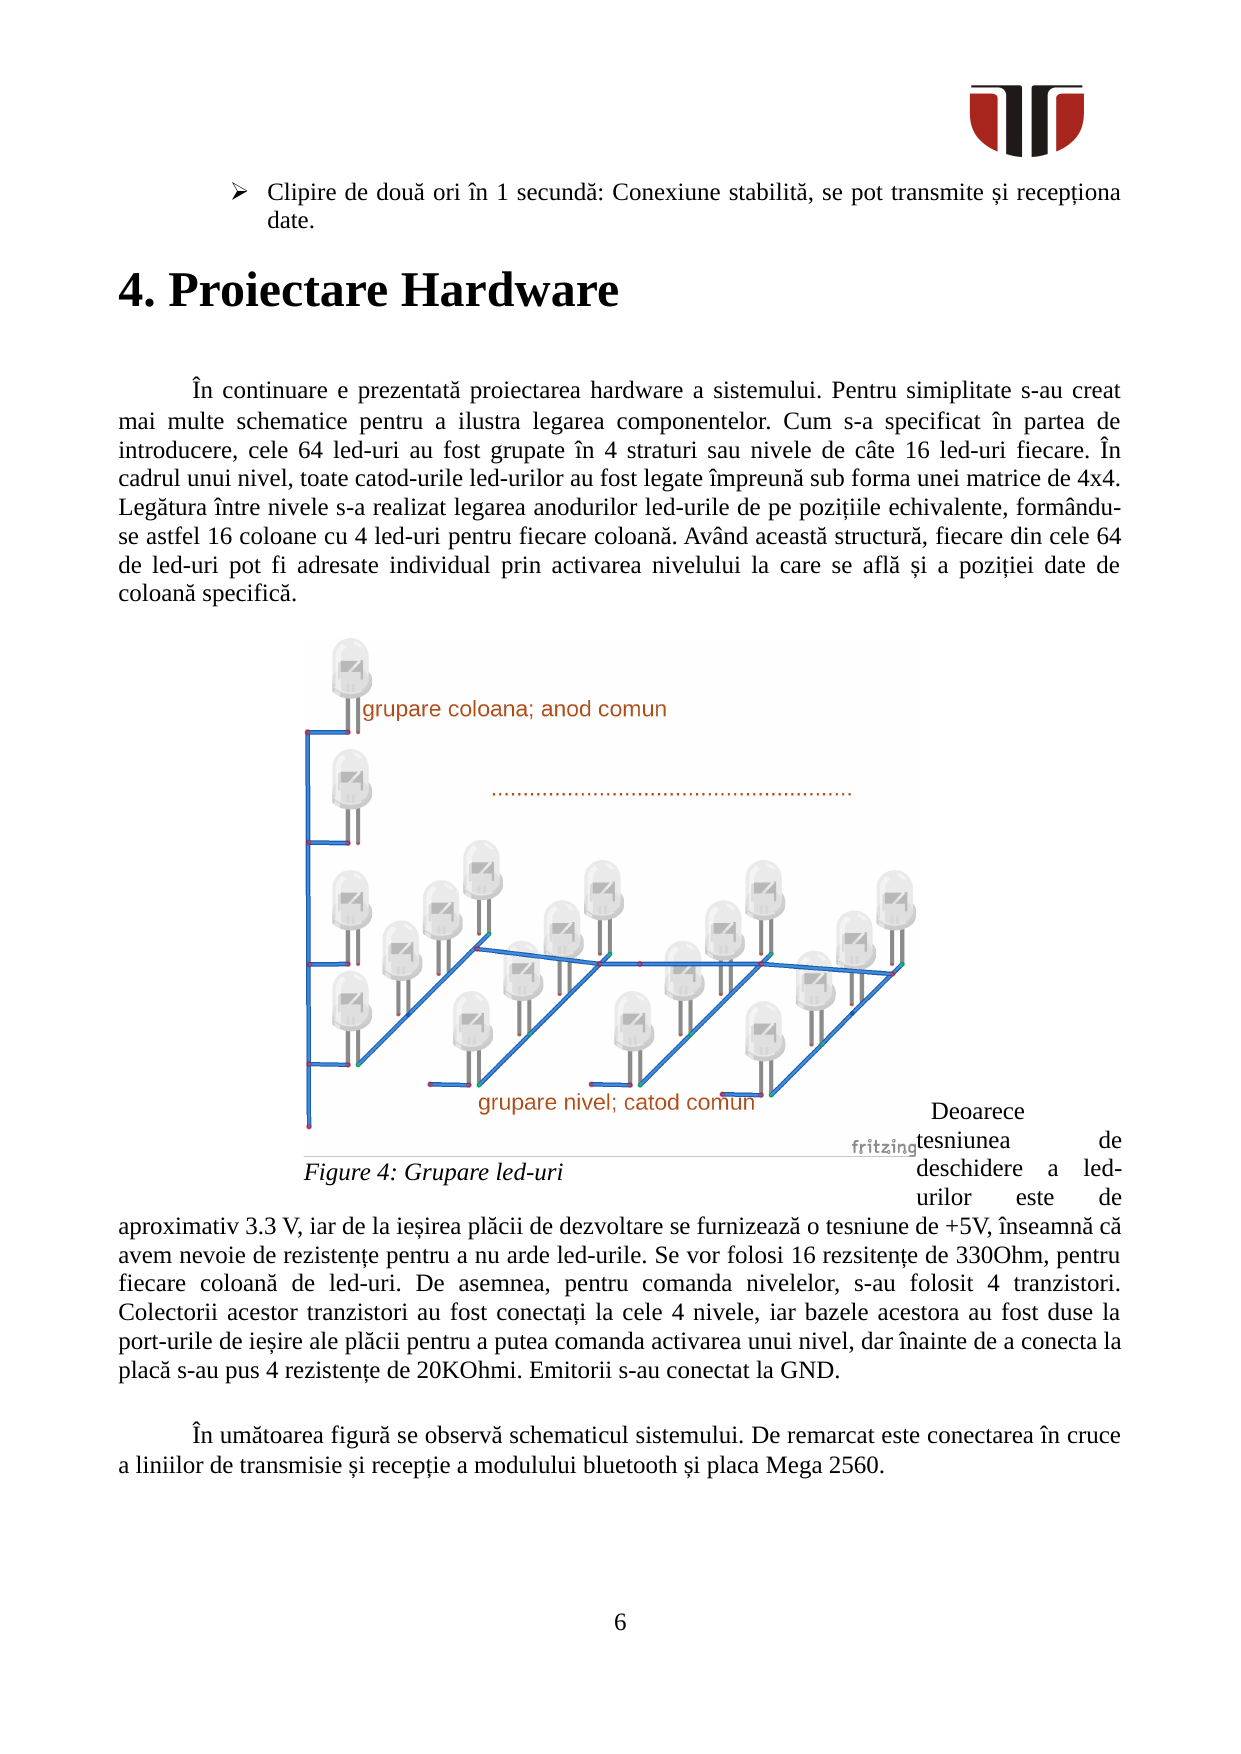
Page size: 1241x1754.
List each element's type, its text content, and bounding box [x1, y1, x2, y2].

picture [303, 638, 916, 1157]
text În umătoarea figură se observă schematicul sistemului. De remarcat este conectarea în cruce a liniilor de transmisie și recepție a modulului bluetooth și placa Mega 2560. [118, 1412, 1122, 1479]
text Deoarece tesniunea de deschidere a led-urilor este de aproximativ 3.3 V, iar de la ieșirea plăcii de dezvoltare se furnizează o tesniune de +5V, înseamnă că avem nevoie de rezistențe pentru a nu arde led-urile. Se vor folosi 16 rezsitențe de 330Ohm, pentru fiecare coloană de led-uri. De asemnea, pentru comanda nivelelor, s-au folosit 4 tranzistori. Colectorii acestor tranzistori au fost conectați la cele 4 nivele, iar bazele acestora au fost duse la port-urile de ieșire ale plăcii pentru a putea comanda activarea unui nivel, dar înainte de a conecta la placă s-au pus 4 rezistențe de 20KOhmi. Emitorii s-au conectat la GND. [118, 1096, 1122, 1383]
text Figure 4: Grupare led-uri [303, 1157, 916, 1186]
subtitle 4. Proiectare Hardware [118, 259, 1122, 317]
text În continuare e prezentată proiectarea hardware a sistemului. Pentru simiplitate s-au creat mai multe schematice pentru a ilustra legarea componentelor. Cum s-a specificat în partea de introducere, cele 64 led-uri au fost grupate în 4 straturi sau nivele de câte 16 led-uri fiecare. În cadrul unui nivel, toate catod-urile led-urilor au fost legate împreună sub forma unei matrice de 4x4. Legătura între nivele s-a realizat legarea anodurilor led-urile de pe pozițiile echivalente, formându-se astfel 16 coloane cu 4 led-uri pentru fiecare coloană. Având această structură, fiecare din cele 64 de led-uri pot fi adresate individual prin activarea nivelului la care se află și a poziției date de coloană specifică. [118, 368, 1122, 607]
list Clipire de două ori în 1 secundă: Conexiune stabilită, se pot transmite și recepționa date. [229, 177, 1122, 234]
